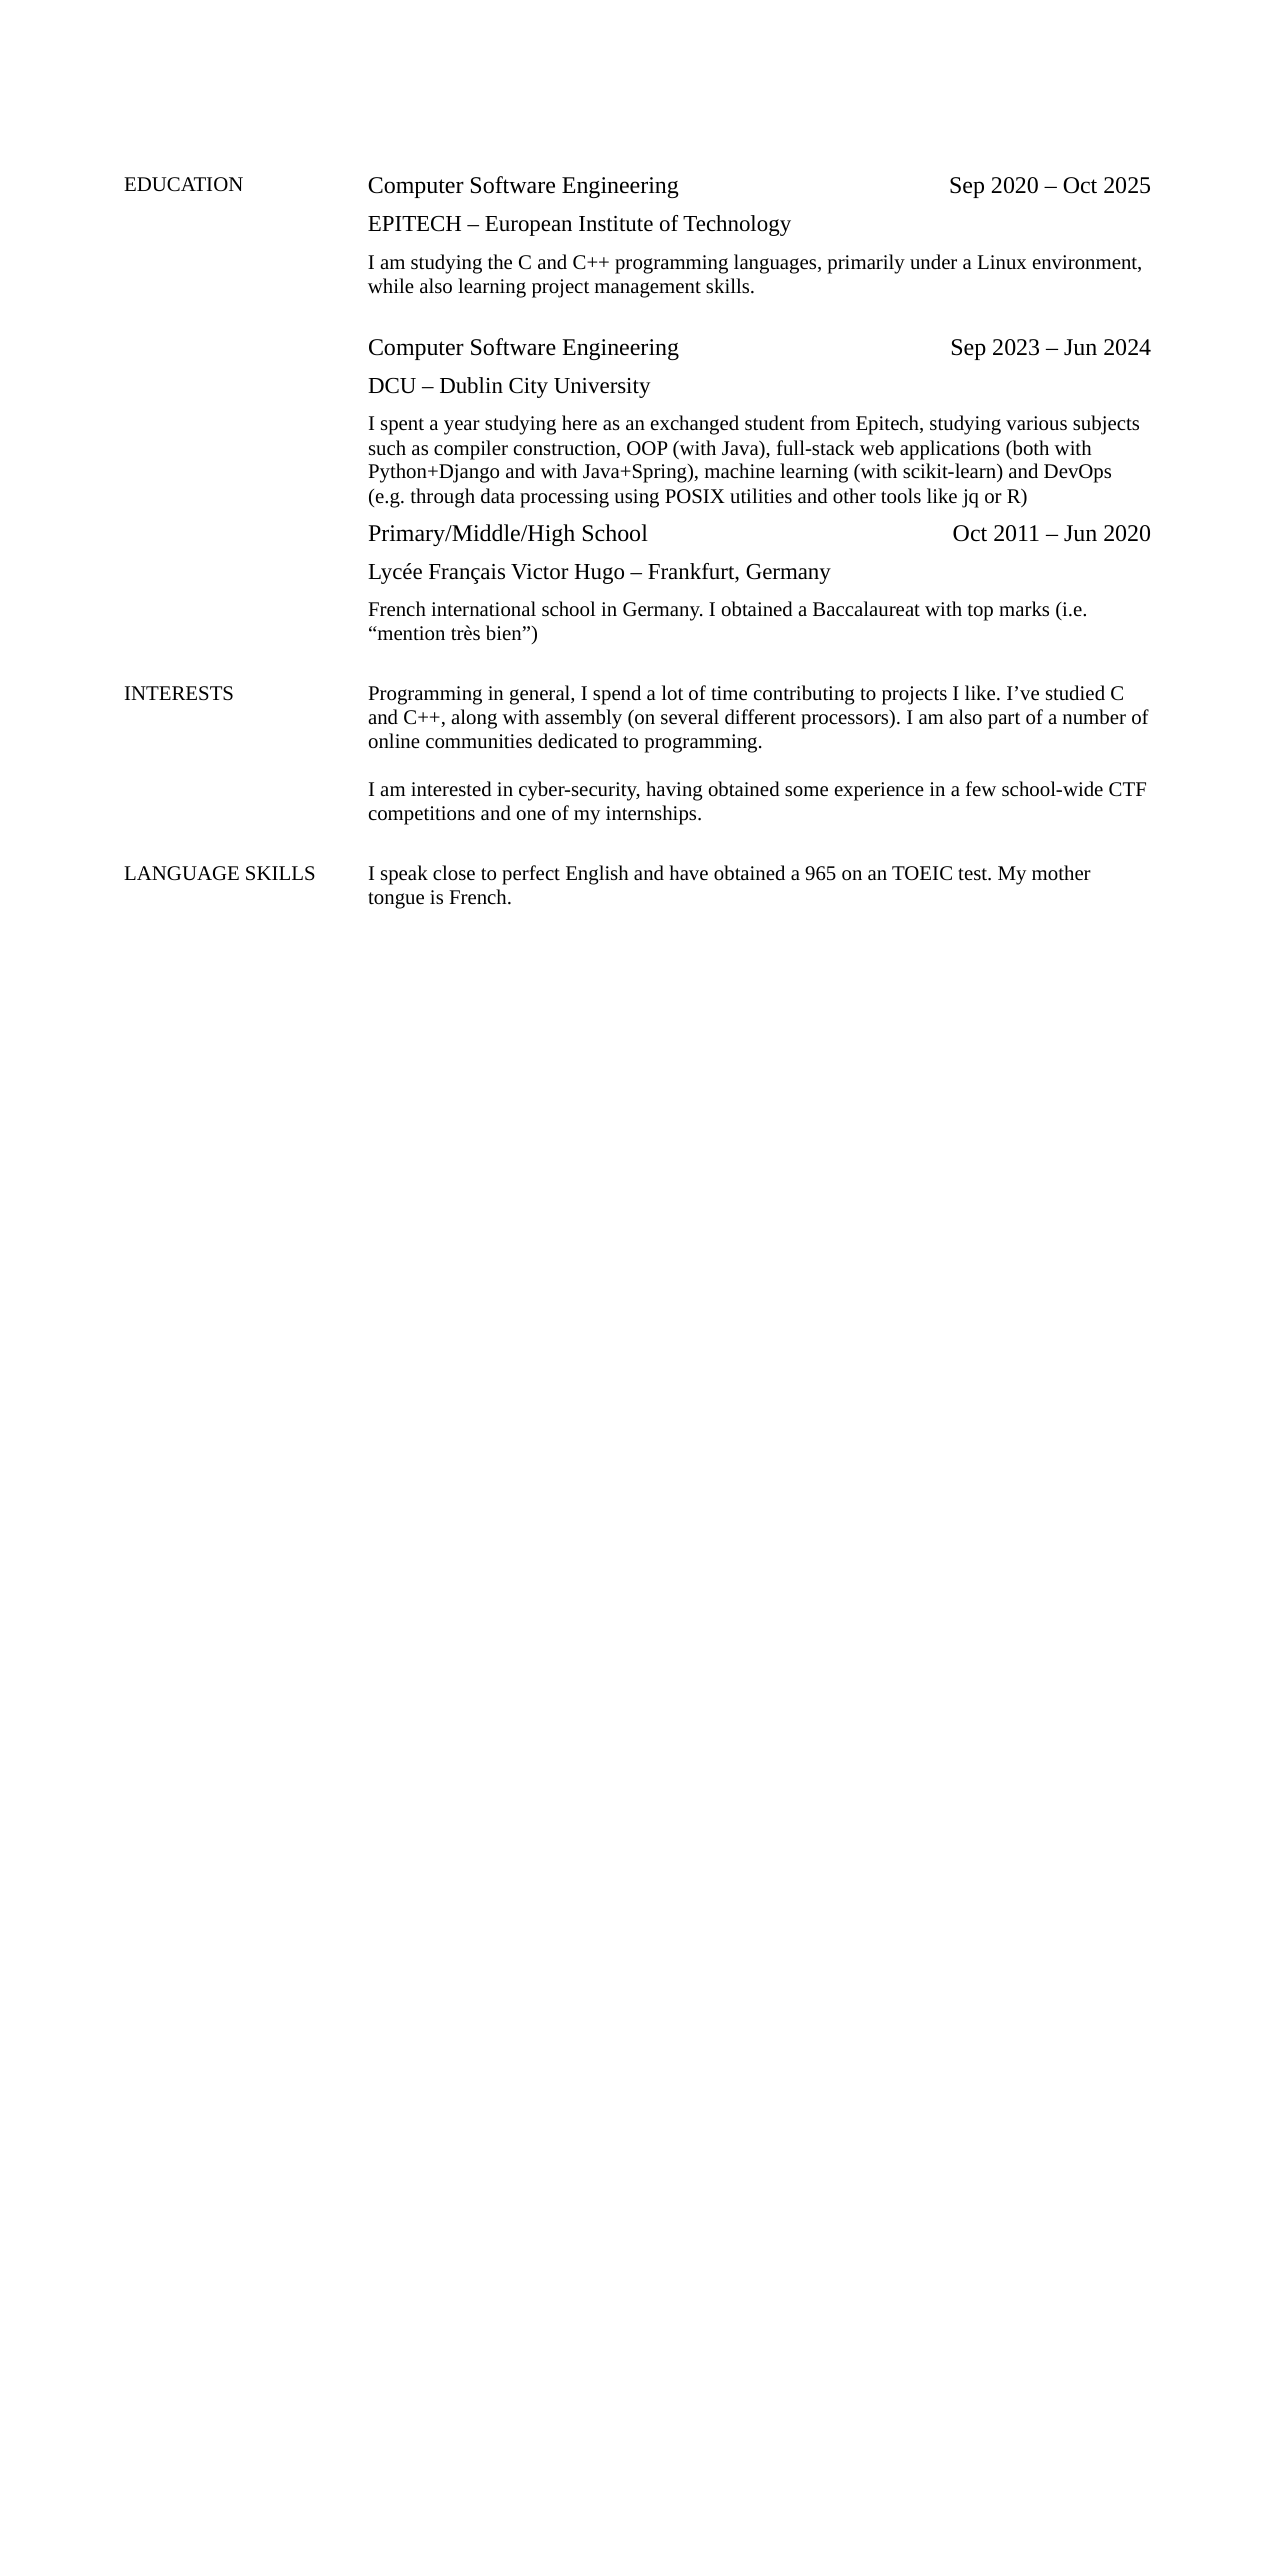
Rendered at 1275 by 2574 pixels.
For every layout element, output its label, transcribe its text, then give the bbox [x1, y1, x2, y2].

table_cell Primary/Middle/High School [362, 513, 849, 552]
table_cell [118, 367, 362, 406]
table_cell Oct 2011 – Jun 2020 [850, 513, 1157, 552]
table_cell [118, 406, 362, 513]
table_cell INTERESTS [118, 675, 362, 855]
table_cell [118, 553, 362, 591]
table_cell Lycée Français Victor Hugo – Frankfurt, Germany [362, 553, 849, 591]
table_header [118, 328, 362, 367]
table_cell [118, 205, 362, 244]
table_header Sep 2020 – Oct 2025 [799, 166, 1157, 205]
table_cell I am studying the C and C++ programming languages, primarily under a Linux environment, while also learning project management skills. [362, 244, 1157, 327]
table_cell [118, 513, 362, 552]
table_cell Programming in general, I spend a lot of time contributing to projects I like. I’ve studied C and C++, along with assembly (on several different processors). I am also part of a number of online communities dedicated to programming. I am interested in cyber-security, having obtained some experience in a few school-wide CTF competitions and one of my internships. [362, 675, 1157, 855]
table_header Computer Software Engineering [362, 328, 849, 367]
table_header Sep 2023 – Jun 2024 [850, 328, 1157, 367]
table_cell EPITECH – European Institute of Technology [362, 205, 798, 244]
table_cell [850, 553, 1157, 591]
table_header Computer Software Engineering [362, 166, 798, 205]
table_cell I spent a year studying here as an exchanged student from Epitech, studying various subjects such as compiler construction, OOP (with Java), full-stack web applications (both with Python+Django and with Java+Spring), machine learning (with scikit-learn) and DevOps (e.g. through data processing using POSIX utilities and other tools like jq or R) [362, 406, 1157, 513]
table_cell [799, 205, 1157, 244]
table_cell [118, 244, 362, 327]
table_cell French international school in Germany. I obtained a Baccalaureat with top marks (i.e. “mention très bien”) [362, 591, 1157, 675]
table_cell I speak close to perfect English and have obtained a 965 on an TOEIC test. My mother tongue is French. [362, 855, 1157, 914]
table_cell [118, 591, 362, 675]
table_cell DCU – Dublin City University [362, 367, 849, 406]
table_cell [850, 367, 1157, 406]
table_cell LANGUAGE SKILLS [118, 855, 362, 914]
table_header EDUCATION [118, 166, 362, 205]
